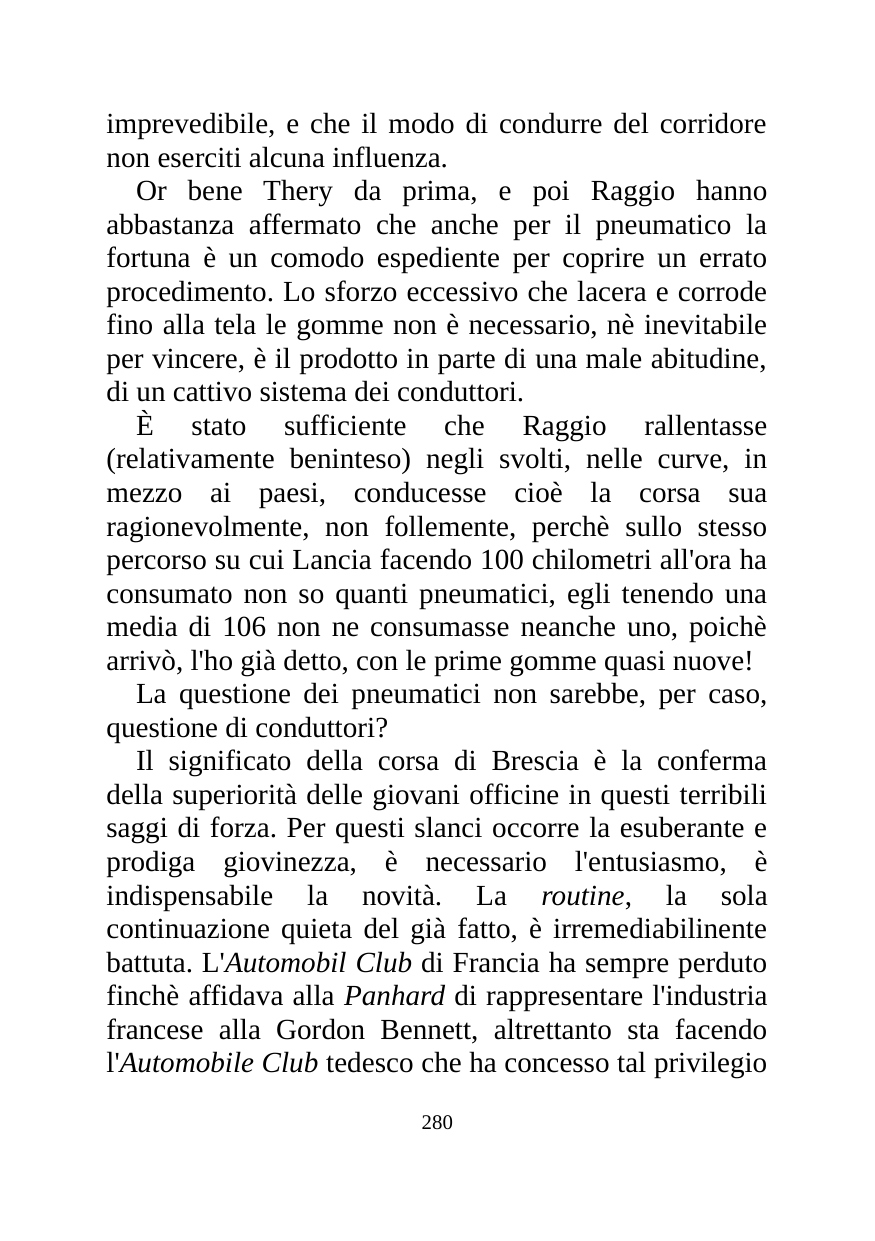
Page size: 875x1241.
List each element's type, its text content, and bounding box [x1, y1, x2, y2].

text Or bene Thery da prima, e poi Raggio hanno abbastanza affermato che anche per il pneumatico la fortuna è un comodo espediente per coprire un errato procedimento. Lo sforzo eccessivo che lacera e corrode fino alla tela le gomme non è necessario, nè inevitabile per vincere, è il prodotto in parte di una male abitudine, di un cattivo sistema dei conduttori. [106, 173, 768, 408]
text Il significato della corsa di Brescia è la conferma della superiorità delle giovani officine in questi terribili saggi di forza. Per questi slanci occorre la esuberante e prodiga giovinezza, è necessario l'entusiasmo, è indispensabile la novità. La routine, la sola continuazione quieta del già fatto, è irremediabilinente battuta. L'Automobil Club di Francia ha sempre perduto finchè affidava alla Panhard di rappresentare l'industria francese alla Gordon Bennett, altrettanto sta facendo l'Automobile Club tedesco che ha concesso tal privilegio [106, 743, 768, 1079]
text La questione dei pneumatici non sarebbe, per caso, questione di conduttori? [106, 676, 768, 743]
text imprevedibile, e che il modo di condurre del corridore non eserciti alcuna influenza. [106, 106, 768, 173]
text È stato sufficiente che Raggio rallentasse (relativamente beninteso) negli svolti, nelle curve, in mezzo ai paesi, conducesse cioè la corsa sua ragionevolmente, non follemente, perchè sullo stesso percorso su cui Lancia facendo 100 chilometri all'ora ha consumato non so quanti pneumatici, egli tenendo una media di 106 non ne consumasse neanche uno, poichè arrivò, l'ho già detto, con le prime gomme quasi nuove! [106, 408, 768, 676]
